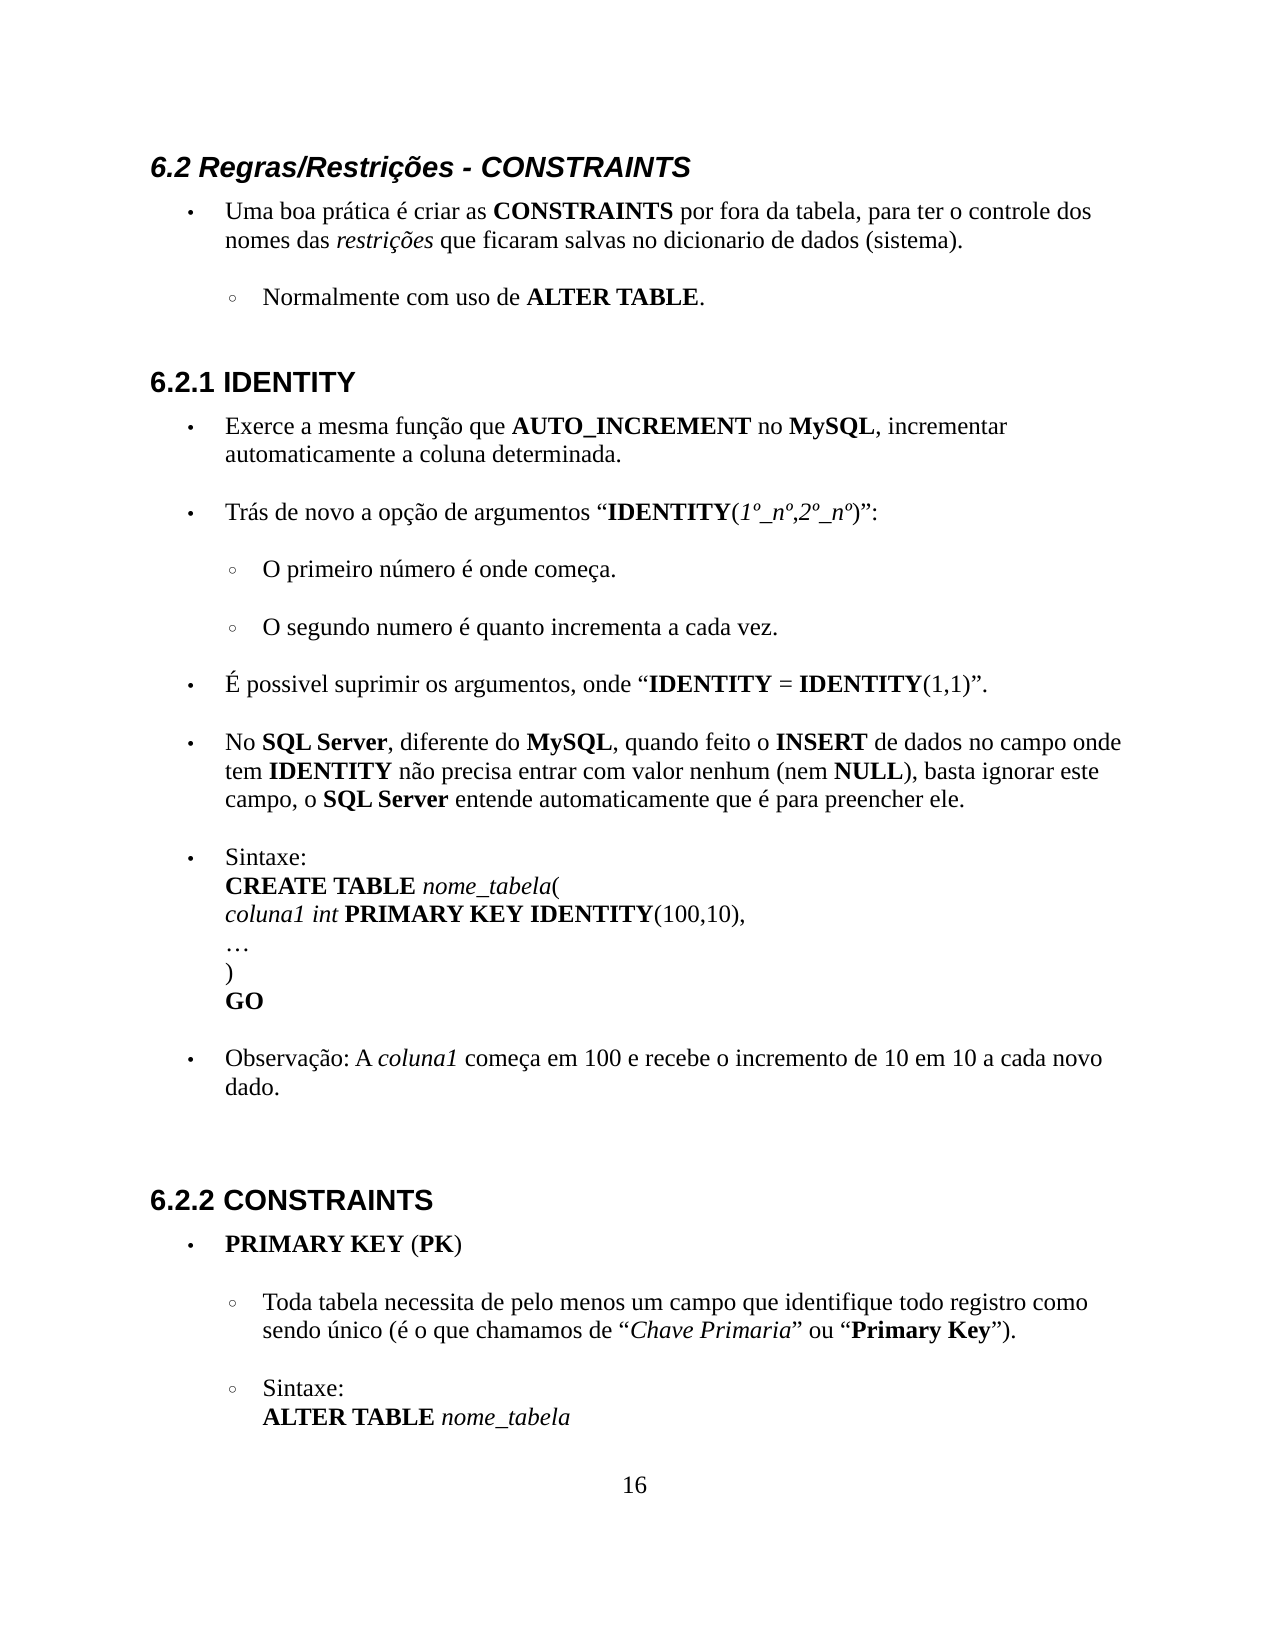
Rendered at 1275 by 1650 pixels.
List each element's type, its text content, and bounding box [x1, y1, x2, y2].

list É possivel suprimir os argumentos, onde “IDENTITY = IDENTITY(1,1)”. [187, 669, 1125, 727]
list Trás de novo a opção de argumentos “IDENTITY(1º_nº,2º_nº)”: [187, 497, 1125, 554]
list Sintaxe: ALTER TABLE nome_tabela [225, 1373, 1125, 1431]
subtitle 6.2 Regras/Restrições - CONSTRAINTS [150, 150, 1125, 183]
list Sintaxe: CREATE TABLE nome_tabela( coluna1 int PRIMARY KEY IDENTITY(100,10), … ) GO [187, 842, 1125, 1043]
list Exerce a mesma função que AUTO_INCREMENT no MySQL, incrementar automaticamente a coluna determinada. [187, 411, 1125, 497]
list Observação: A coluna1 começa em 100 e recebe o incremento de 10 em 10 a cada novo dado. [187, 1043, 1125, 1129]
list Toda tabela necessita de pelo menos um campo que identifique todo registro como sendo único (é o que chamamos de “Chave Primaria” ou “Primary Key”). [225, 1287, 1125, 1373]
list Uma boa prática é criar as CONSTRAINTS por fora da tabela, para ter o controle dos nomes das restrições que ficaram salvas no dicionario de dados (sistema). [187, 196, 1125, 282]
list Normalmente com uso de ALTER TABLE. [225, 282, 1125, 340]
list No SQL Server, diferente do MySQL, quando feito o INSERT de dados no campo onde tem IDENTITY não precisa entrar com valor nenhum (nem NULL), basta ignorar este campo, o SQL Server entende automaticamente que é para preencher ele. [187, 727, 1125, 842]
list PRIMARY KEY (PK) [187, 1229, 1125, 1287]
list O segundo numero é quanto incrementa a cada vez. [225, 612, 1125, 669]
list O primeiro número é onde começa. [225, 554, 1125, 612]
subtitle 6.2.1 IDENTITY [150, 365, 1125, 398]
subtitle 6.2.2 CONSTRAINTS [150, 1183, 1125, 1217]
